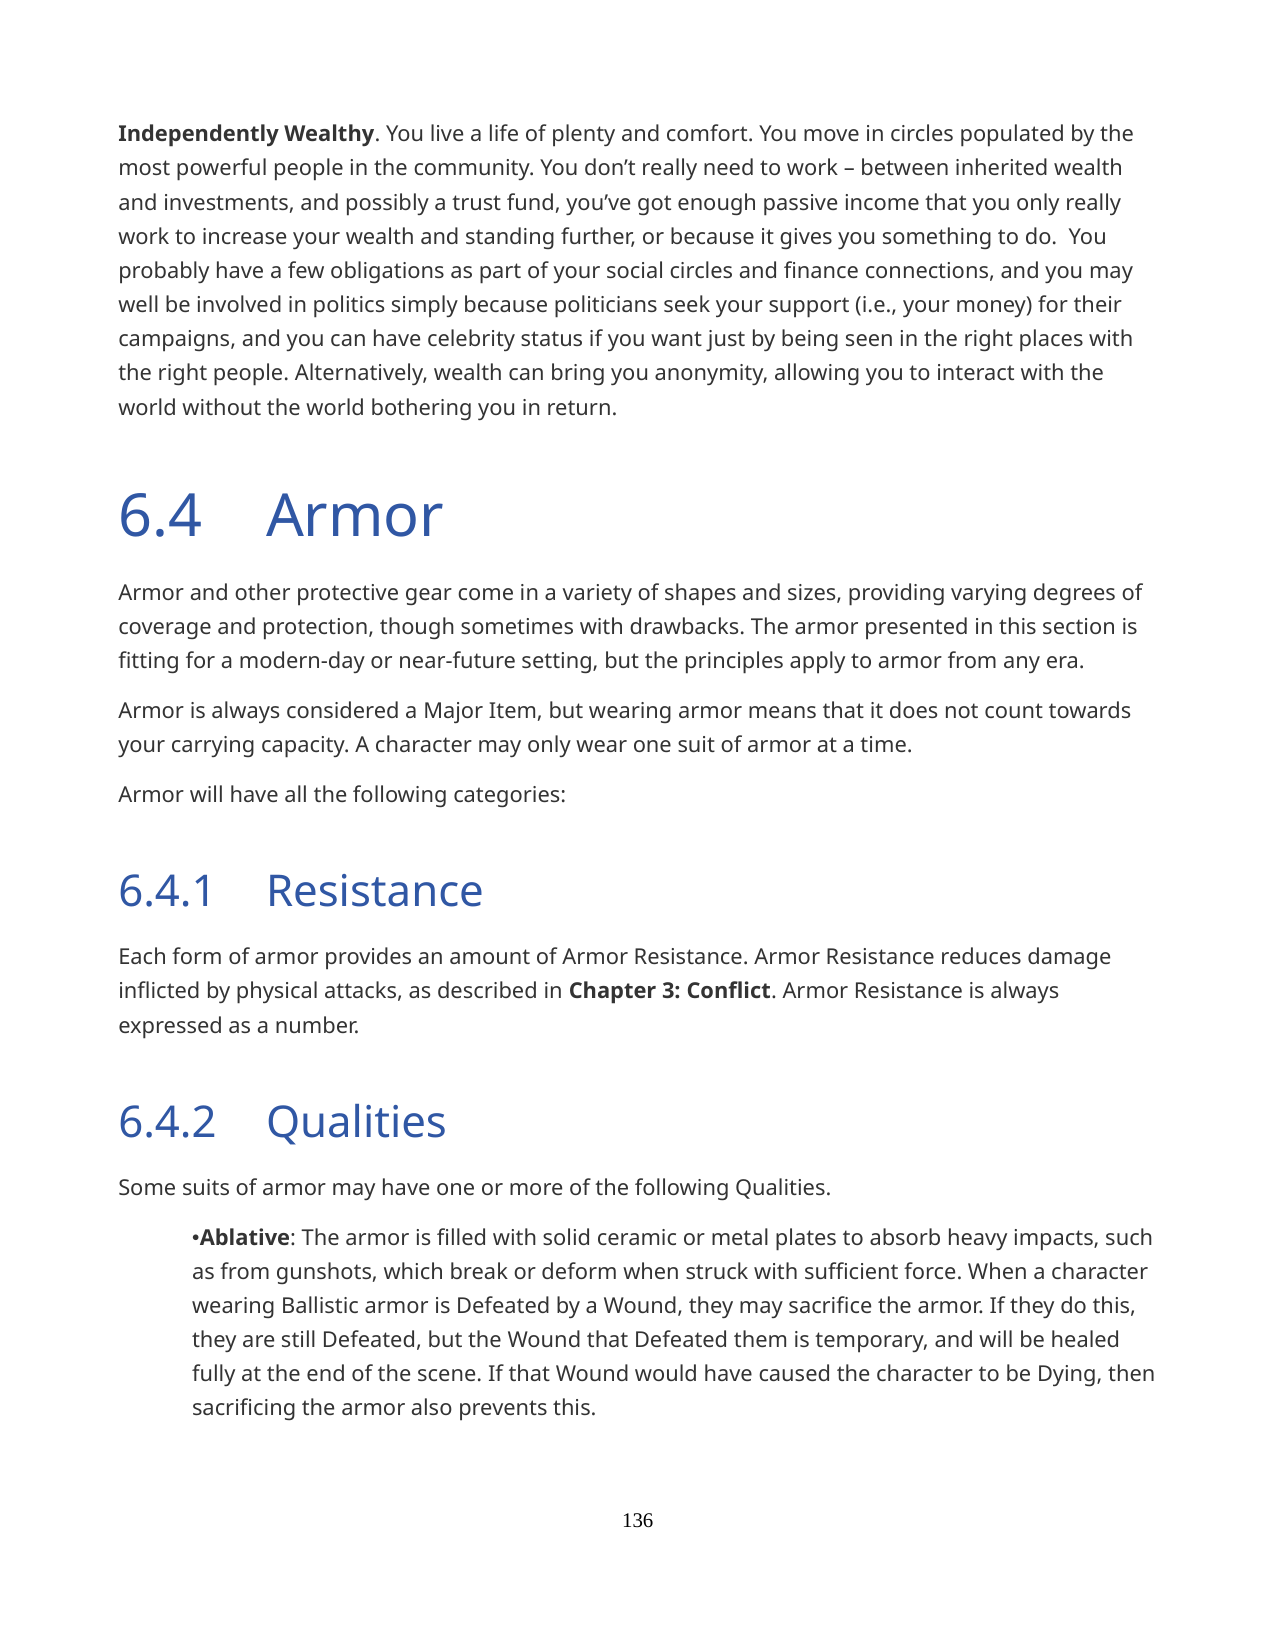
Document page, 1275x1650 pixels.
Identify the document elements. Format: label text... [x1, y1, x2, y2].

subtitle Resistance [118, 860, 1157, 920]
subtitle Armor [118, 472, 1157, 553]
text Armor will have all the following categories: [118, 779, 1157, 809]
text Armor and other protective gear come in a variety of shapes and sizes, providing varying degrees of coverage and protection, though sometimes with drawbacks. The armor presented in this section is fitting for a modern-day or near-future setting, but the principles apply to armor from any era. [118, 577, 1157, 675]
text Each form of armor provides an amount of Armor Resistance. Armor Resistance reduces damage inflicted by physical attacks, as described in Chapter 3: Conflict. Armor Resistance is always expressed as a number. [118, 941, 1157, 1039]
text Armor is always considered a Major Item, but wearing armor means that it does not count towards your carrying capacity. A character may only wear one suit of armor at a time. [118, 695, 1157, 759]
list Ablative: The armor is filled with solid ceramic or metal plates to absorb heavy impacts, such as from gunshots, which break or deform when struck with sufficient force. When a character wearing Ballistic armor is Defeated by a Wound, they may sacrifice the armor. If they do this, they are still Defeated, but the Wound that Defeated them is temporary, and will be healed fully at the end of the scene. If that Wound would have caused the character to be Dying, then sacrificing the armor also prevents this. [118, 1222, 1157, 1422]
text Some suits of armor may have one or more of the following Qualities. [118, 1172, 1157, 1202]
text Independently Wealthy. You live a life of plenty and comfort. You move in circles populated by the most powerful people in the community. You don’t really need to work – between inherited wealth and investments, and possibly a trust fund, you’ve got enough passive income that you only really work to increase your wealth and standing further, or because it gives you something to do. You probably have a few obligations as part of your social circles and finance connections, and you may well be involved in politics simply because politicians seek your support (i.e., your money) for their campaigns, and you can have celebrity status if you want just by being seen in the right places with the right people. Alternatively, wealth can bring you anonymity, allowing you to interact with the world without the world bothering you in return. [118, 118, 1157, 421]
subtitle Qualities [118, 1091, 1157, 1150]
